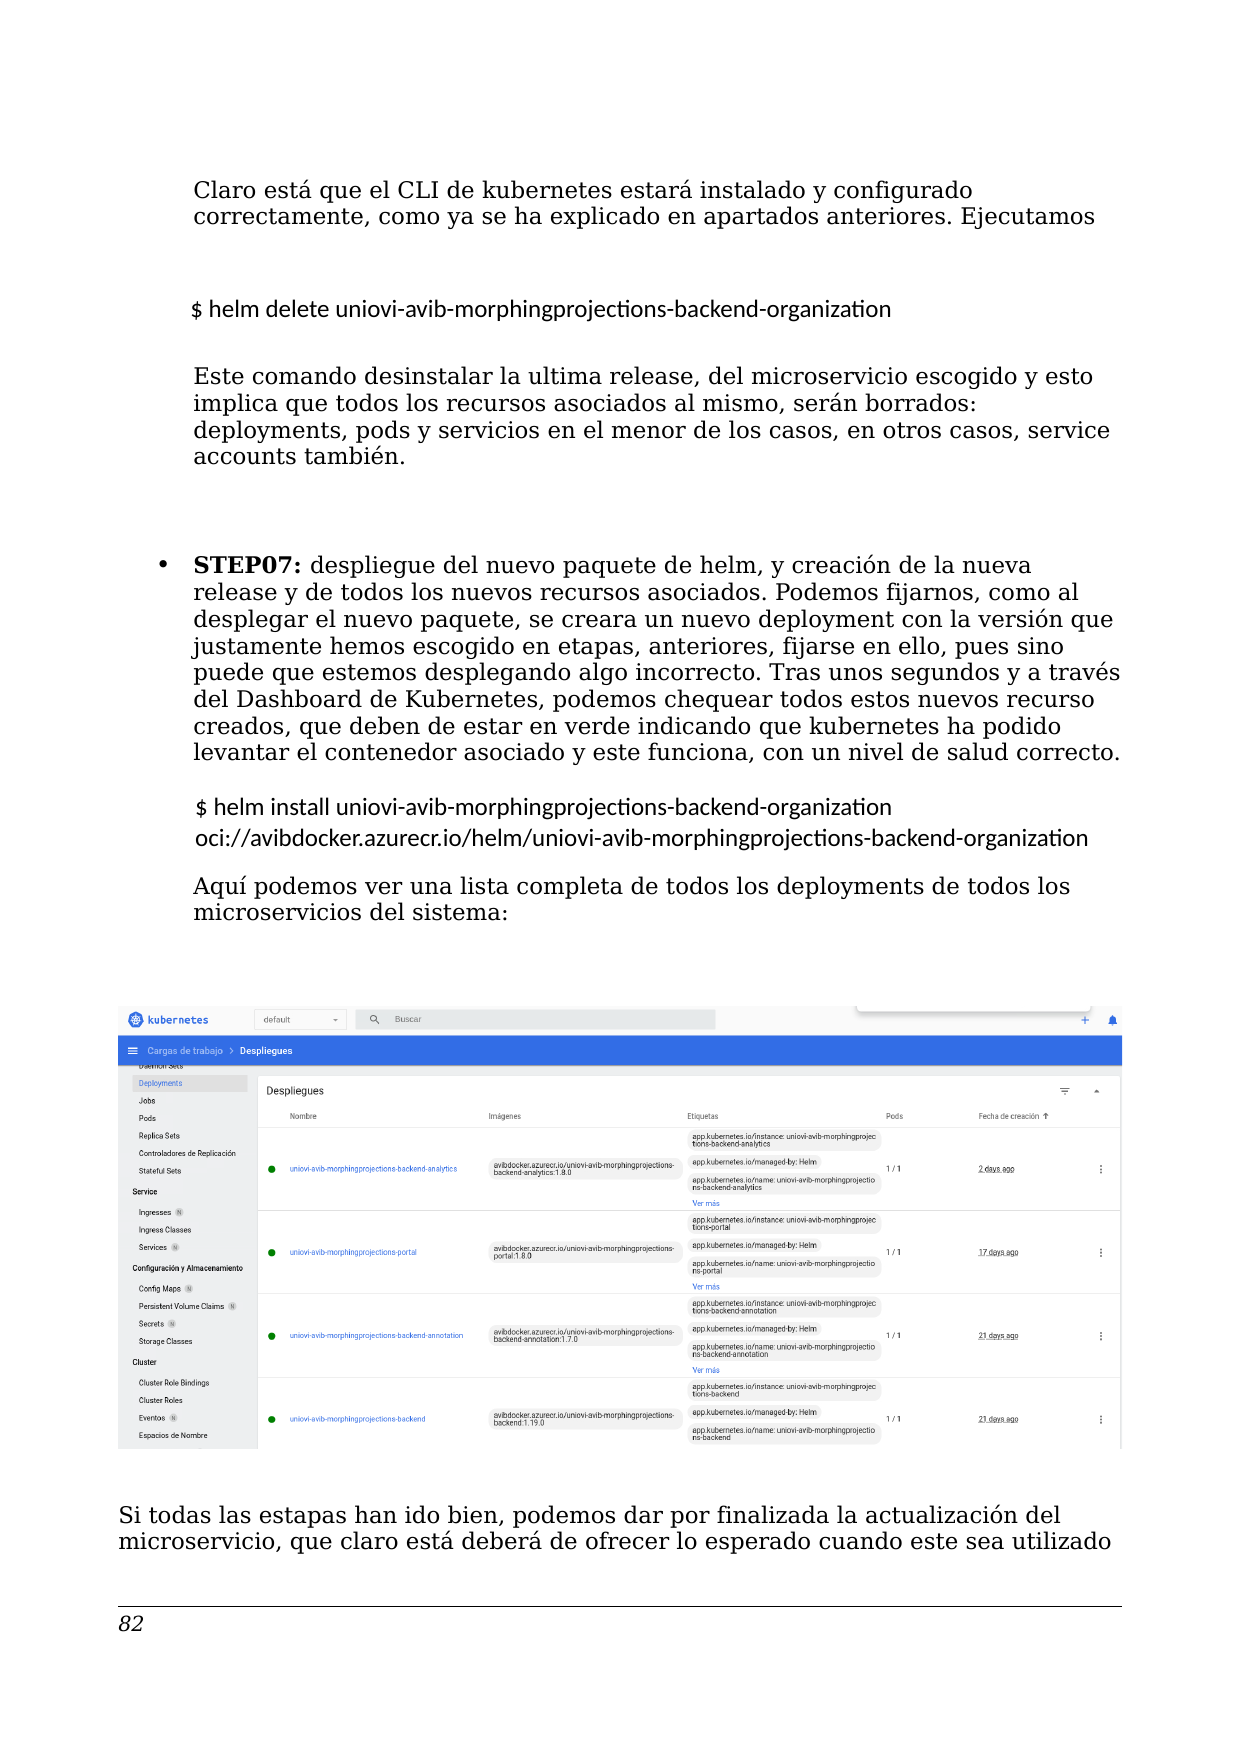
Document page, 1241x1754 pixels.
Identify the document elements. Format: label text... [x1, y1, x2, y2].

text Si todas las estapas han ido bien, podemos dar por finalizada la actualización del microservicio, que claro está deberá de ofrecer lo esperado cuando este sea utilizado [118, 1449, 1122, 1555]
list STEP07: despliegue del nuevo paquete de helm, y creación de la nueva release y de todos los nuevos recursos asociados. Podemos fijarnos, como al desplegar el nuevo paquete, se creara un nuevo deployment con la versión que justamente hemos escogido en etapas, anteriores, fijarse en ello, pues sino puede que estemos desplegando algo incorrecto. Tras unos segundos y a través del Dashboard de Kubernetes, podemos chequear todos estos nuevos recurso creados, que deben de estar en verde indicando que kubernetes ha podido levantar el contenedor asociado y este funciona, con un nivel de salud correcto. Aquí podemos ver una lista completa de todos los deployments de todos los microservicios del sistema: [156, 550, 1122, 953]
picture [118, 1006, 1123, 1449]
list Claro está que el CLI de kubernetes estará instalado y configurado correctamente, como ya se ha explicado en apartados anteriores. Ejecutamos [156, 177, 1122, 230]
text Este comando desinstalar la ultima release, del microservicio escogido y esto implica que todos los recursos asociados al mismo, serán borrados: deployments, pods y servicios en el menor de los casos, en otros casos, service accounts también. [193, 363, 1122, 470]
